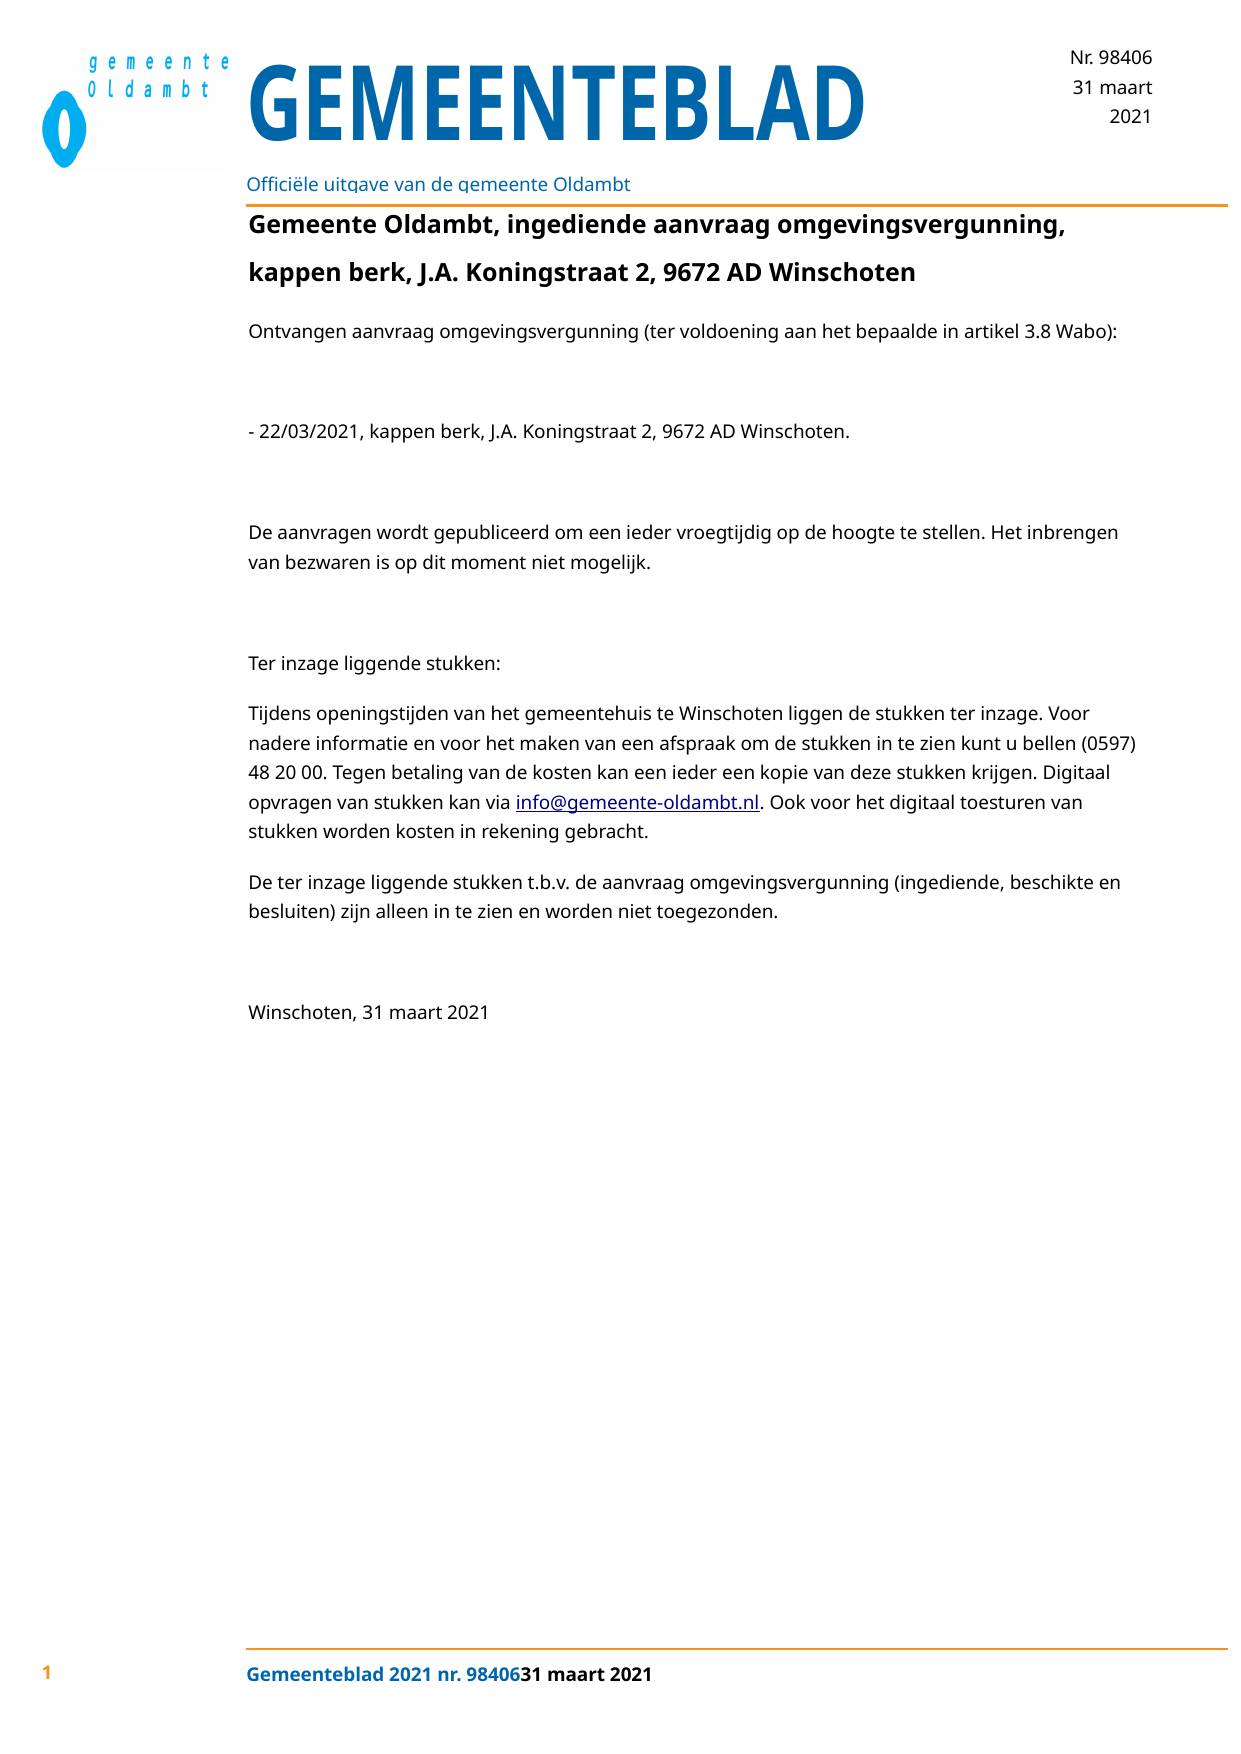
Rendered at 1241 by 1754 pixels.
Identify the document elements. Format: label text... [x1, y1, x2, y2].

text Tijdens openingstijden van het gemeentehuis te Winschoten liggen de stukken ter inzage. Voor nadere informatie en voor het maken van een afspraak om de stukken in te zien kunt u bellen (0597) 48 20 00. Tegen betaling van de kosten kan een ieder een kopie van deze stukken krijgen. Digitaal opvragen van stukken kan via info@gemeente-oldambt.nl. Ook voor het digitaal toesturen van stukken worden kosten in rekening gebracht. [248, 700, 1152, 844]
text De aanvragen wordt gepubliceerd om een ieder vroegtijdig op de hoogte te stellen. Het inbrengen van bezwaren is op dit moment niet mogelijk. [248, 519, 1152, 575]
text De ter inzage liggende stukken t.b.v. de aanvraag omgevingsvergunning (ingediende, beschikte en besluiten) zijn alleen in te zien en worden niet toegezonden. [248, 869, 1152, 924]
text Ter inzage liggende stukken: [248, 650, 1152, 676]
text Ontvangen aanvraag omgevingsvergunning (ter voldoening aan het bepaalde in artikel 3.8 Wabo): [248, 318, 1152, 344]
picture [41, 47, 231, 172]
text - 22/03/2021, kappen berk, J.A. Koningstraat 2, 9672 AD Winschoten. [248, 419, 1152, 444]
text Gemeente Oldambt, ingediende aanvraag omgevingsvergunning, kappen berk, J.A. Koningstraat 2, 9672 AD Winschoten [248, 207, 1152, 288]
text Winschoten, 31 maart 2021 [248, 999, 1152, 1025]
